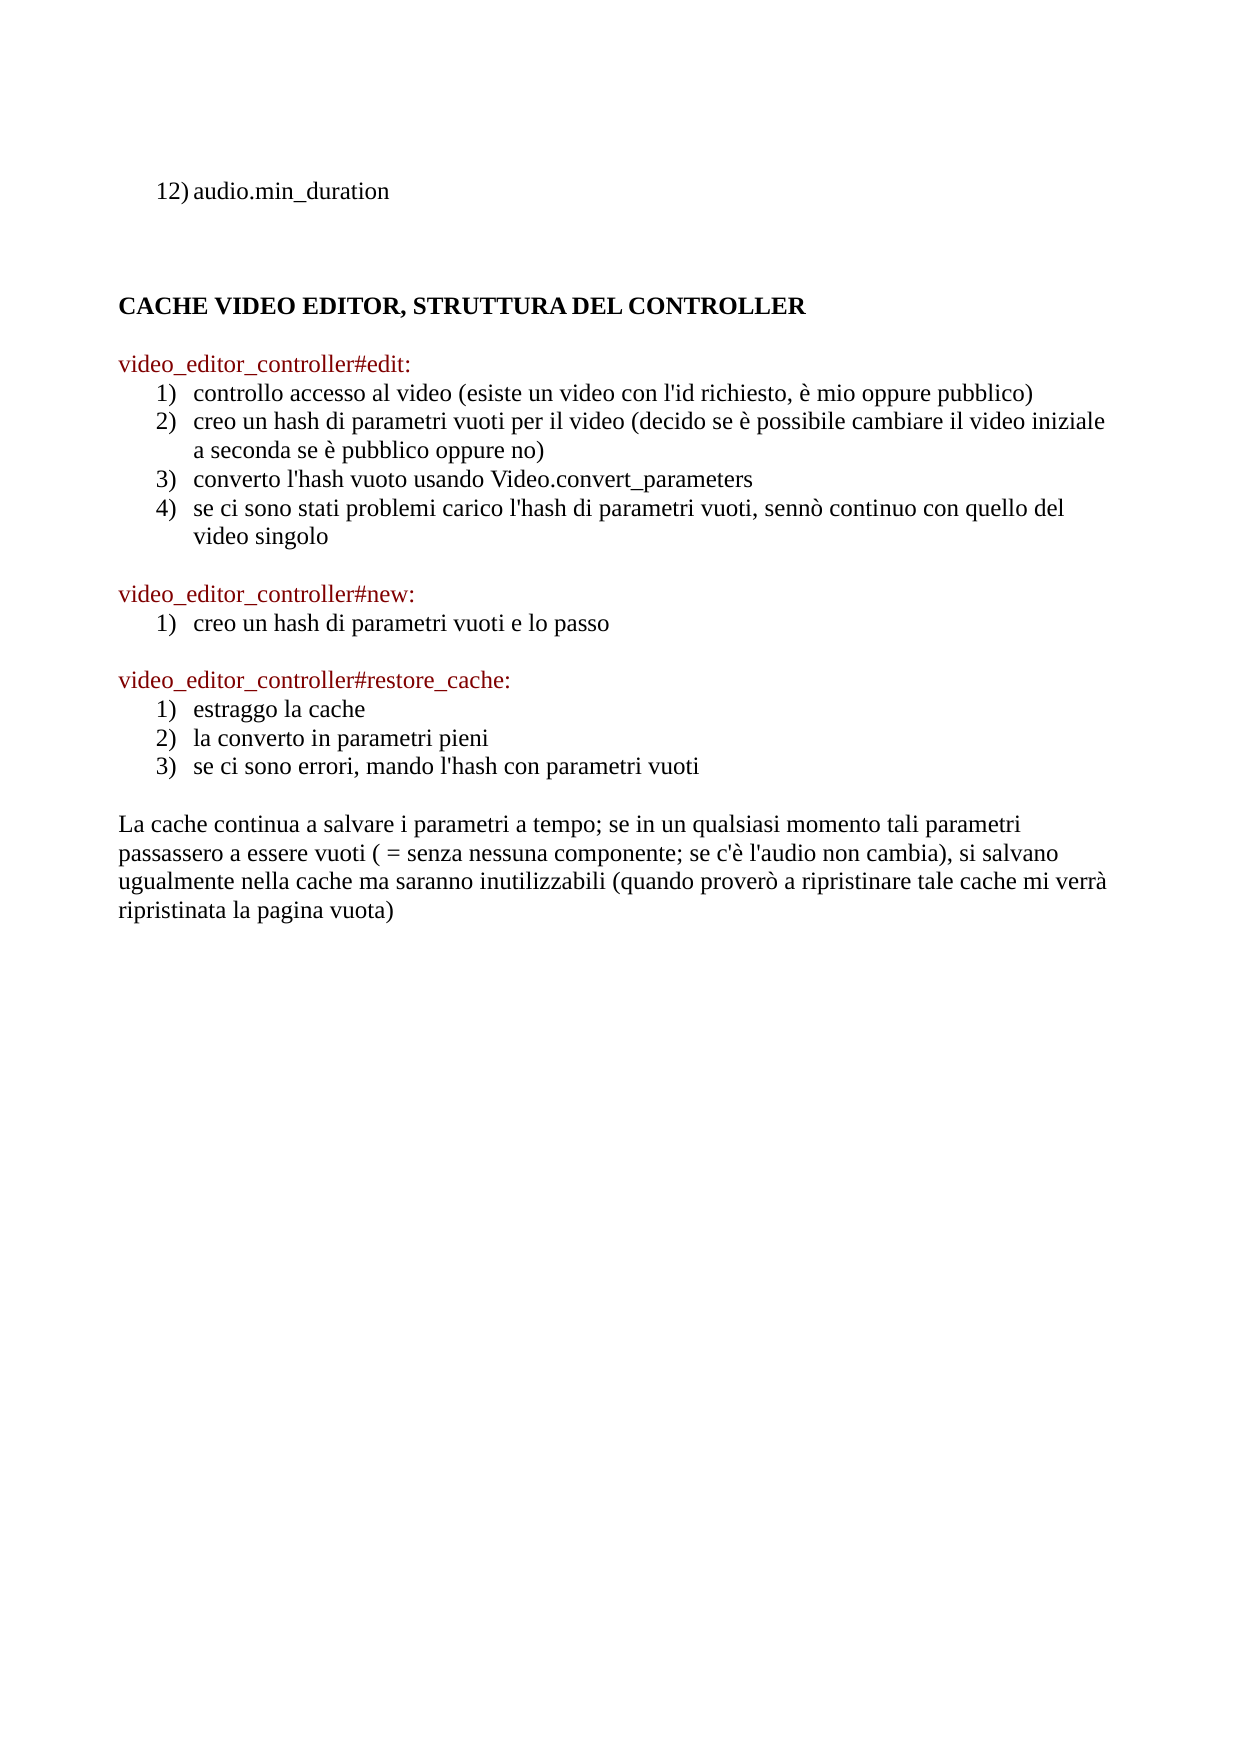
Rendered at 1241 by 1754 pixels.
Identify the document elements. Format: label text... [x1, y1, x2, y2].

list la converto in parametri pieni [156, 723, 1122, 751]
text La cache continua a salvare i parametri a tempo; se in un qualsiasi momento tali parametri passassero a essere vuoti ( = senza nessuna componente; se c'è l'audio non cambia), si salvano ugualmente nella cache ma saranno inutilizzabili (quando proverò a ripristinare tale cache mi verrà ripristinata la pagina vuota) [118, 809, 1122, 924]
list creo un hash di parametri vuoti per il video (decido se è possibile cambiare il video iniziale a seconda se è pubblico oppure no) [156, 406, 1122, 464]
list converto l'hash vuoto usando Video.convert_parameters [156, 464, 1122, 493]
list creo un hash di parametri vuoti e lo passo [156, 608, 1122, 636]
list se ci sono stati problemi carico l'hash di parametri vuoti, sennò continuo con quello del video singolo [156, 493, 1122, 550]
text video_editor_controller#restore_cache: [118, 665, 1122, 694]
text video_editor_controller#edit: [118, 349, 1122, 378]
text video_editor_controller#new: [118, 579, 1122, 608]
list estraggo la cache [156, 694, 1122, 723]
list audio.min_duration [156, 176, 1122, 205]
list controllo accesso al video (esiste un video con l'id richiesto, è mio oppure pubblico) [156, 378, 1122, 406]
list se ci sono errori, mando l'hash con parametri vuoti [156, 751, 1122, 780]
text CACHE VIDEO EDITOR, STRUTTURA DEL CONTROLLER [118, 291, 1122, 320]
